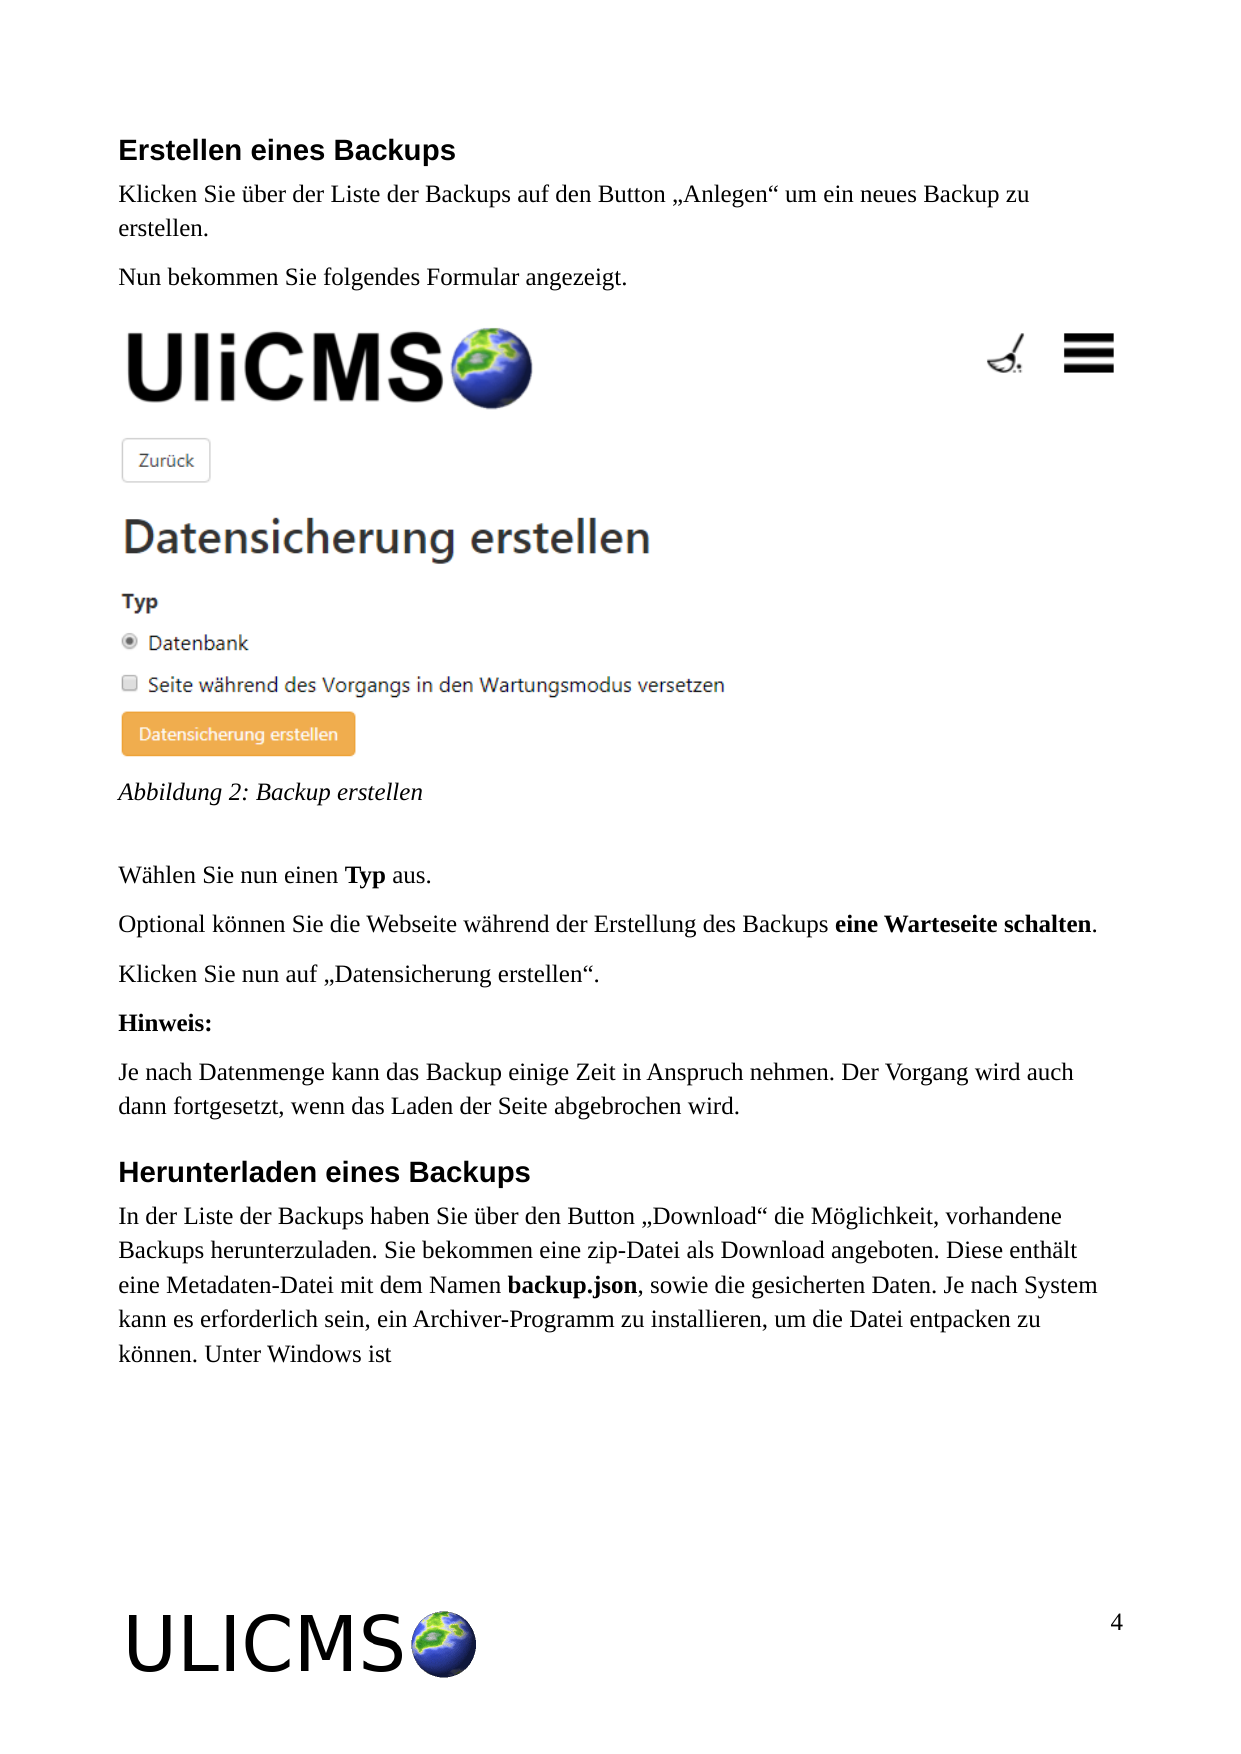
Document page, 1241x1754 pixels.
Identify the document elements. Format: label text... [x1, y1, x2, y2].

subtitle Erstellen eines Backups [118, 133, 1123, 166]
text In der Liste der Backups haben Sie über den Button „Download“ die Möglichkeit, vorhandene Backups herunterzuladen. Sie bekommen eine zip-Datei als Download angeboten. Diese enthält eine Metadaten-Datei mit dem Namen backup.json, sowie die gesicherten Daten. Je nach System kann es erforderlich sein, ein Archiver-Programm zu installieren, um die Datei entpacken zu können. Unter Windows ist [118, 1201, 1123, 1368]
text Nun bekommen Sie folgendes Formular angezeigt. [118, 262, 1123, 291]
text Klicken Sie über der Liste der Backups auf den Button „Anlegen“ um ein neues Backup zu erstellen. [118, 179, 1123, 242]
text Optional können Sie die Webseite während der Erstellung des Backups eine Warteseite schalten. [118, 909, 1123, 938]
picture [118, 1607, 479, 1681]
subtitle Herunterladen eines Backups [118, 1155, 1123, 1189]
text Je nach Datenmenge kann das Backup einige Zeit in Anspruch nehmen. Der Vorgang wird auch dann fortgesetzt, wenn das Laden der Seite abgebrochen wird. [118, 1057, 1123, 1120]
picture [118, 324, 1123, 772]
text Wählen Sie nun einen Typ aus. [118, 861, 1123, 889]
text Klicken Sie nun auf „Datensicherung erstellen“. [118, 959, 1123, 987]
text Abbildung 2: Backup erstellen [118, 772, 1123, 806]
text Hinweis: [118, 1008, 1123, 1036]
